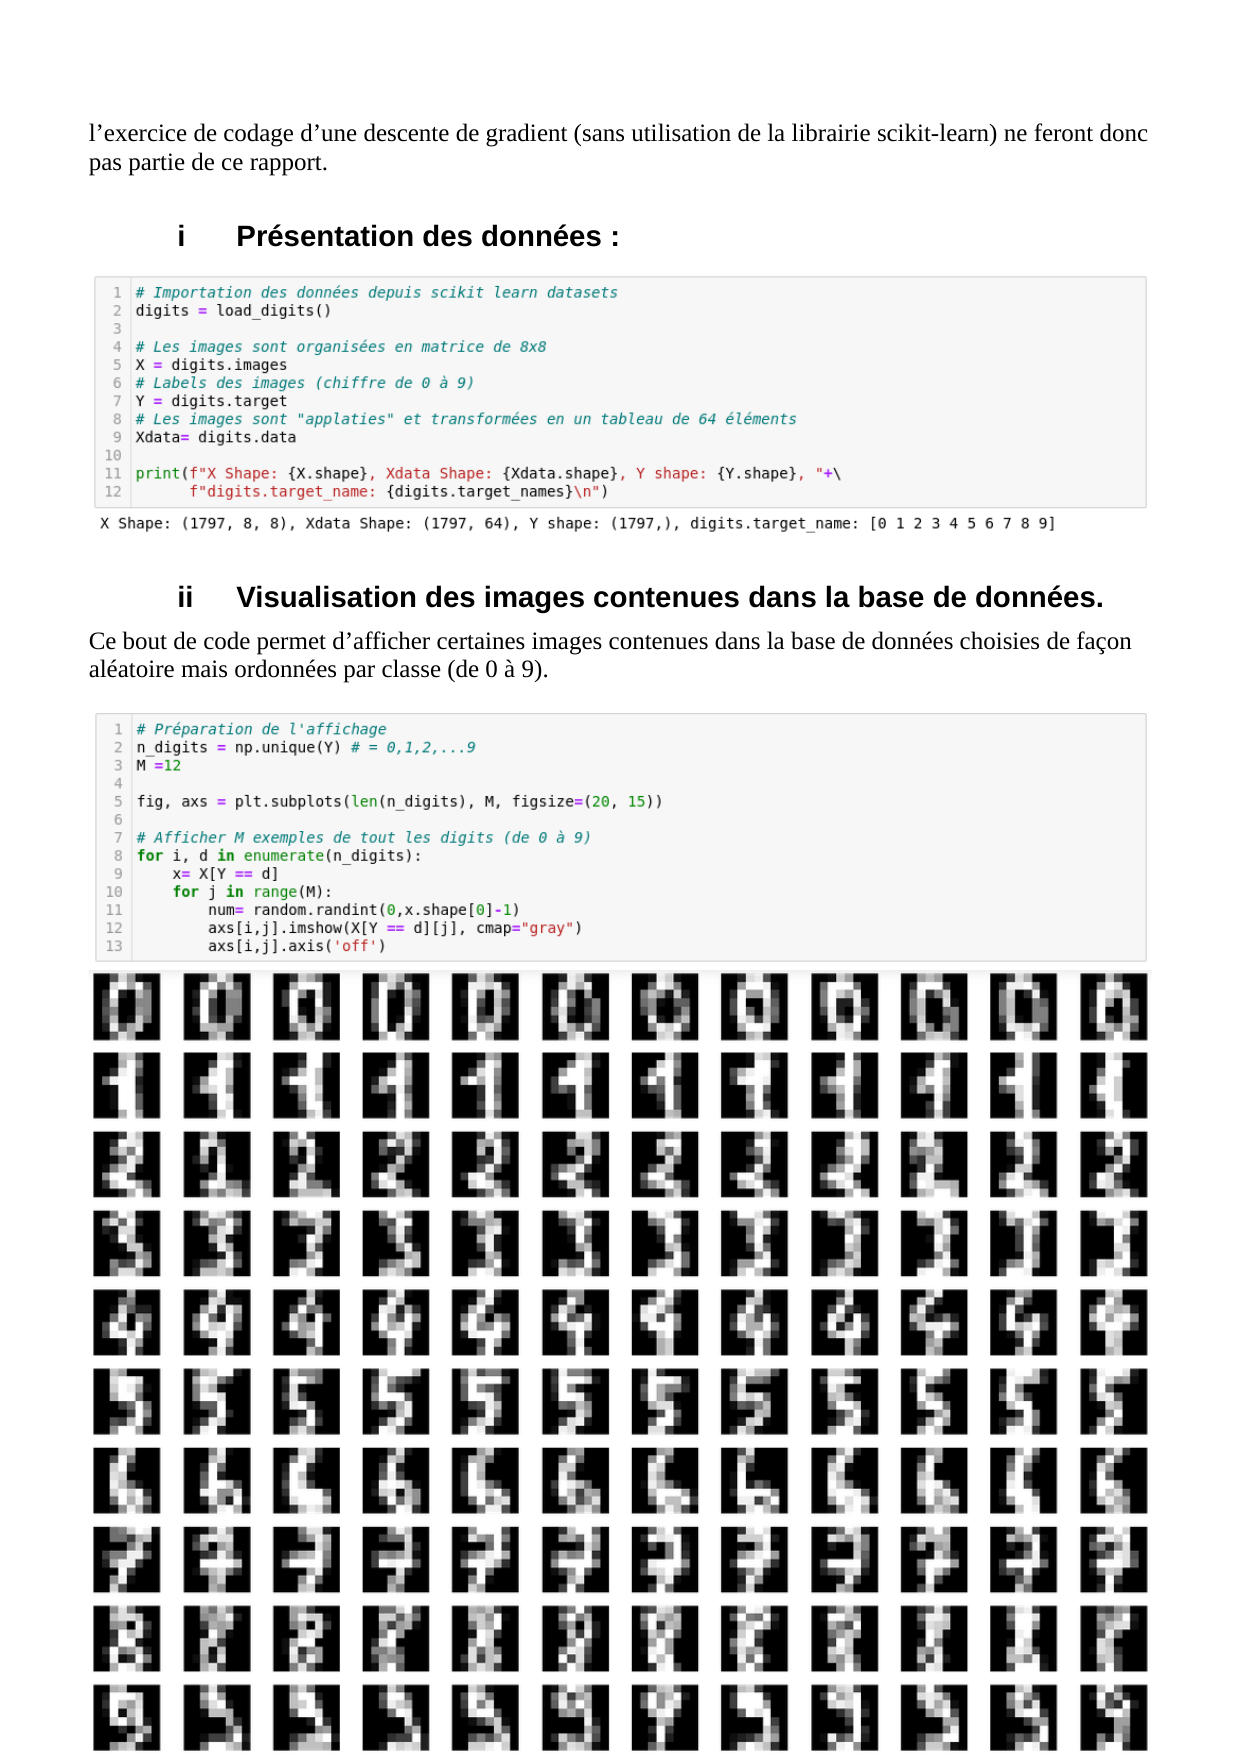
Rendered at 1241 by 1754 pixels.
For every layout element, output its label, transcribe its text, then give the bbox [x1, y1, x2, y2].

picture [88, 270, 1152, 537]
subtitle Visualisation des images contenues dans la base de données. [88, 579, 1152, 613]
text Ce bout de code permet d’afficher certaines images contenues dans la base de données choisies de façon aléatoire mais ordonnées par classe (de 0 à 9). [88, 626, 1152, 683]
text l’exercice de codage d’une descente de gradient (sans utilisation de la librairie scikit-learn) ne feront donc pas partie de ce rapport. [88, 118, 1152, 176]
subtitle Présentation des données : [88, 219, 1152, 253]
picture [88, 970, 1152, 1754]
picture [88, 712, 1152, 966]
